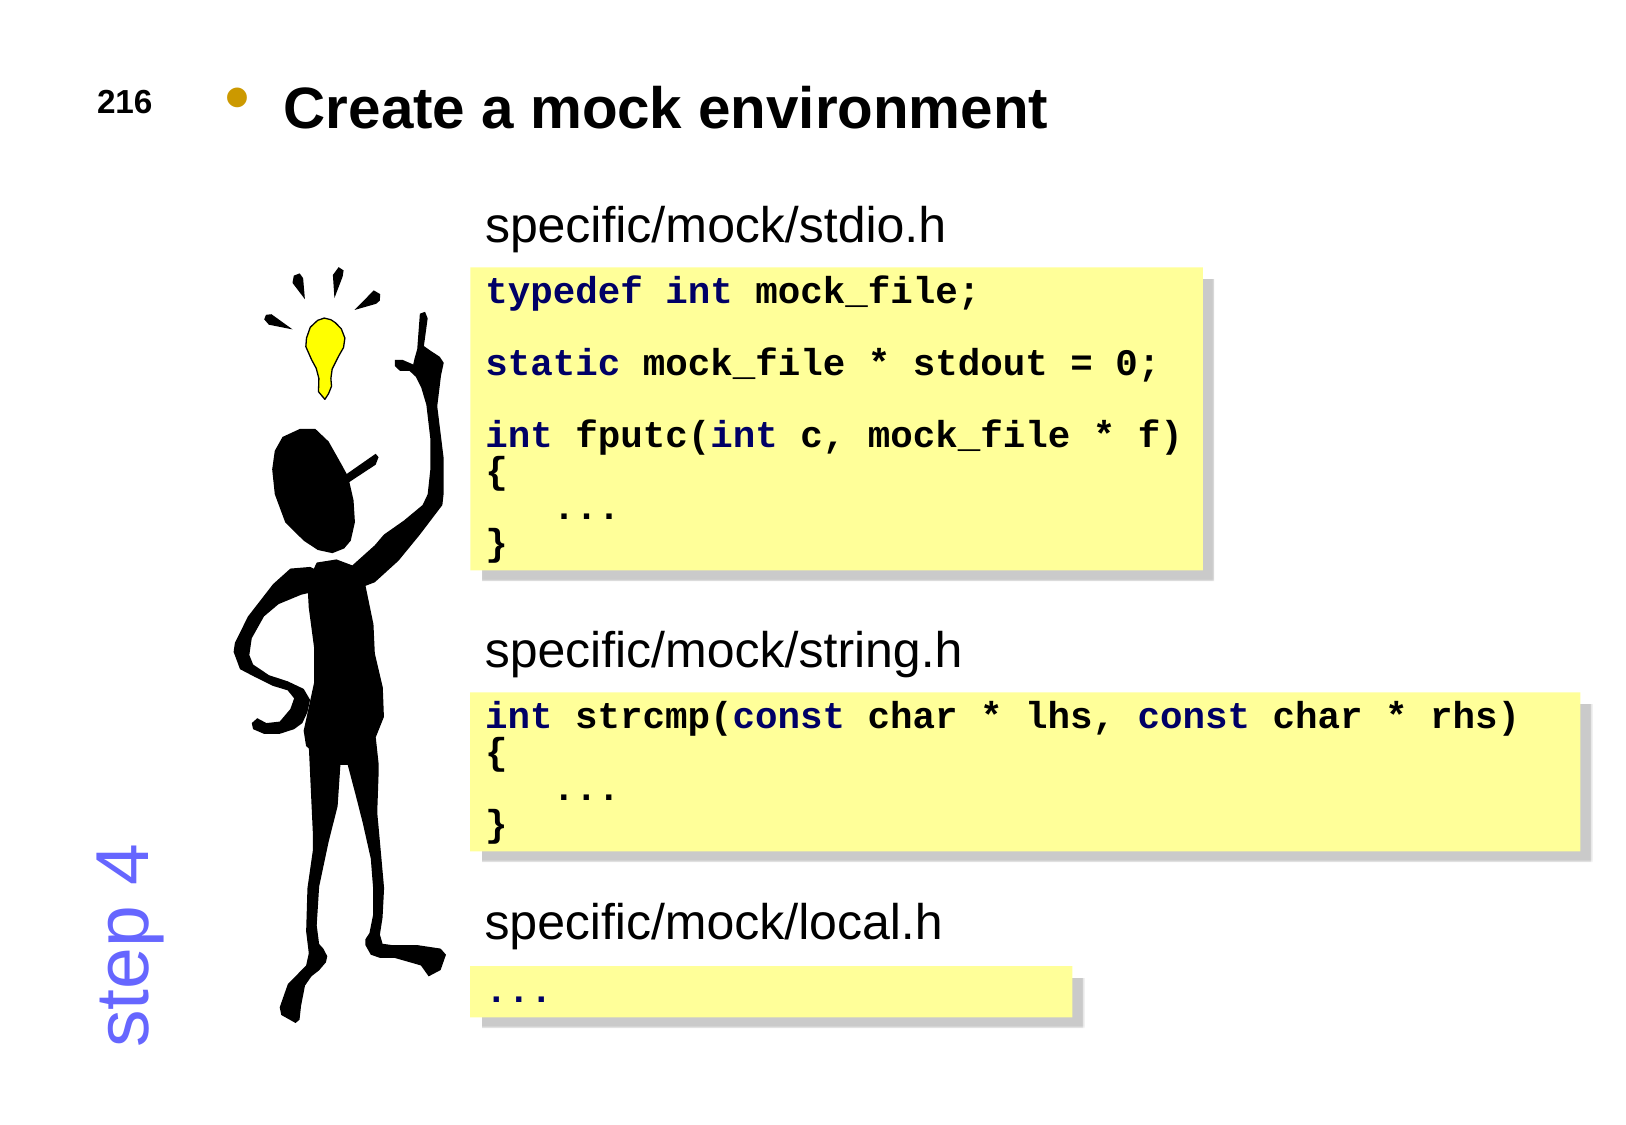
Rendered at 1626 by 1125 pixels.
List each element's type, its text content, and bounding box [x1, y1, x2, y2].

text_box [305, 318, 345, 400]
text_box [233, 311, 446, 1024]
text_box specific/mock/local.h [469, 881, 1026, 957]
text_box [272, 428, 379, 554]
text_box [292, 273, 305, 300]
list Create a mock environment [212, 62, 1625, 1063]
text_box int strcmp(const char * lhs, const char * rhs) { ... } [470, 692, 1581, 852]
text_box specific/mock/string.h [470, 609, 1026, 686]
text_box ... [470, 966, 1073, 1018]
title step 4 [50, 187, 188, 1063]
text_box [354, 290, 381, 310]
text_box typedef int mock_file; static mock_file * stdout = 0; int fputc(int c, mock_file * f) { ... } [470, 267, 1203, 571]
text_box [264, 314, 293, 330]
text_box [332, 267, 344, 299]
text_box specific/mock/stdio.h [470, 184, 1026, 261]
